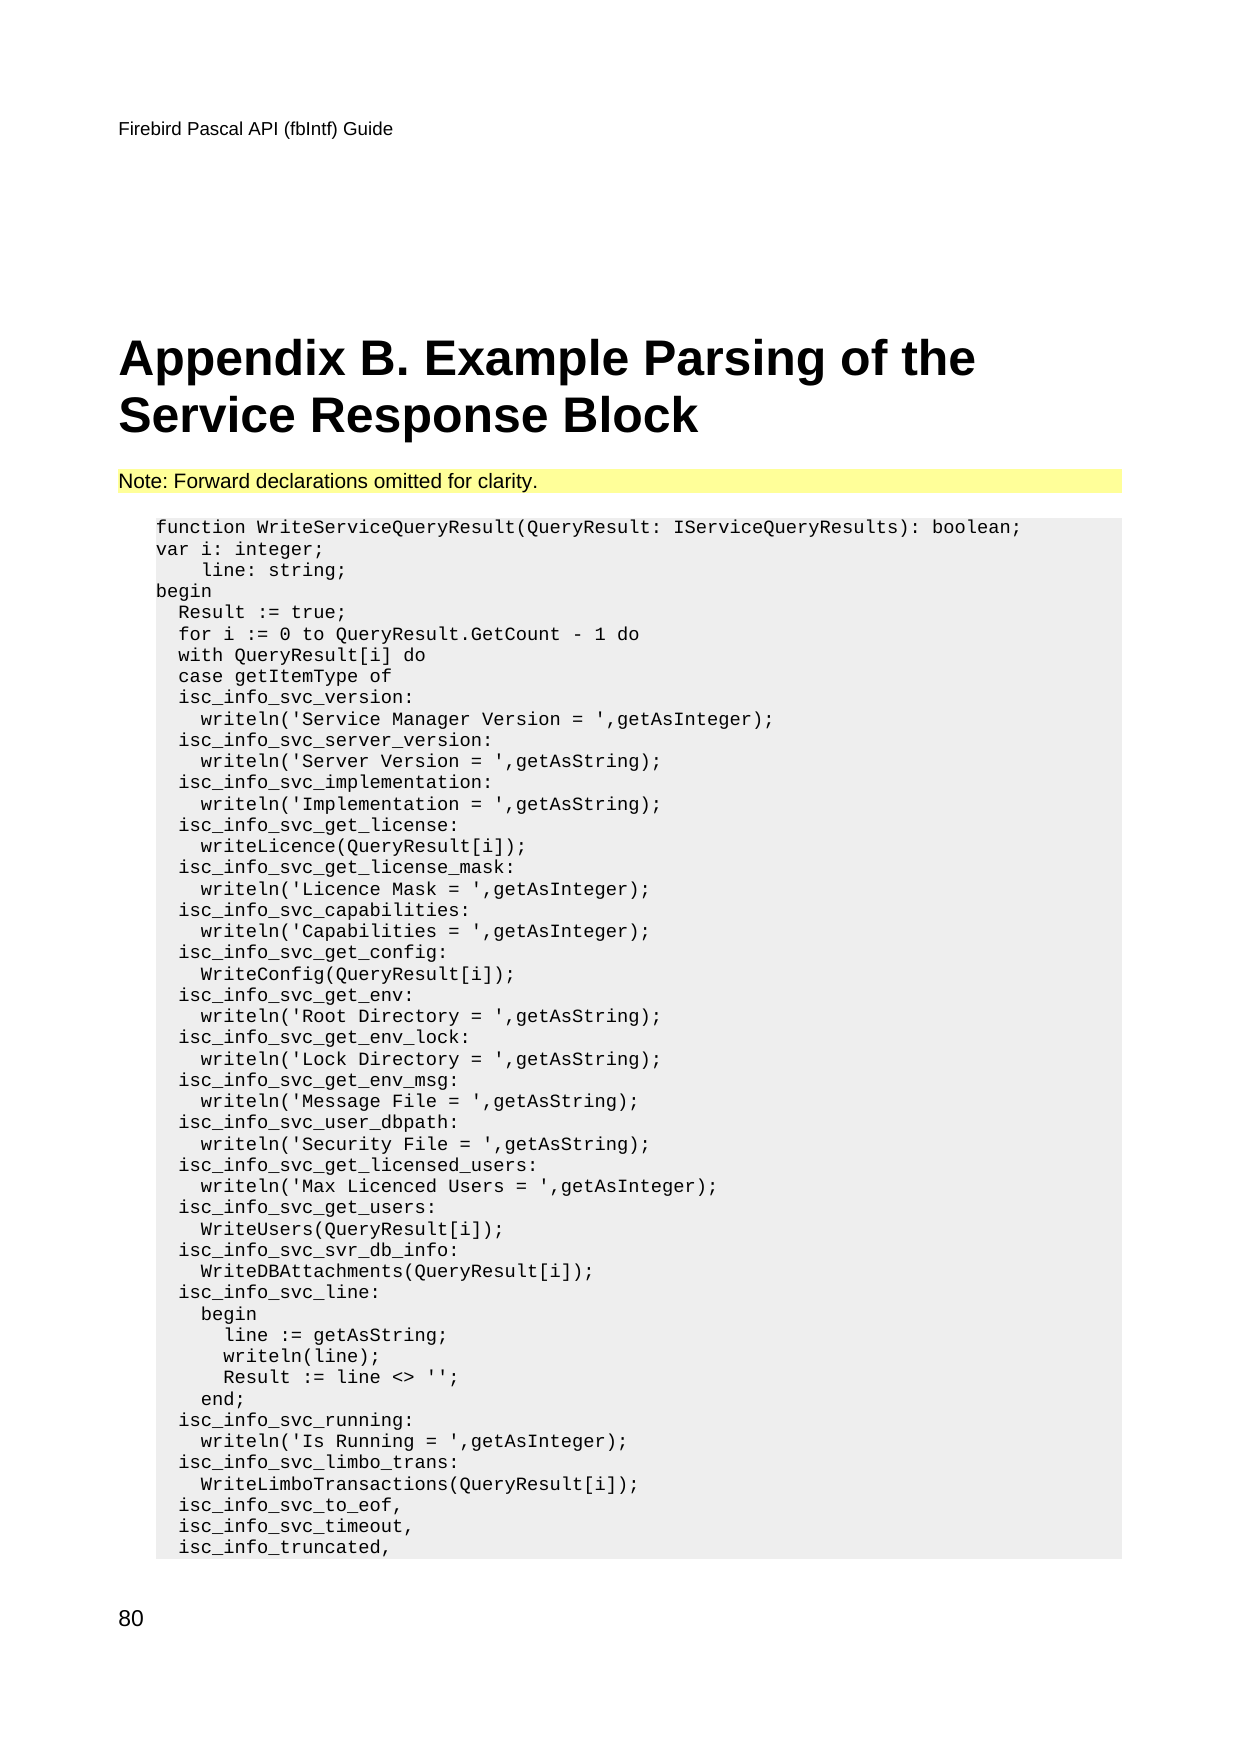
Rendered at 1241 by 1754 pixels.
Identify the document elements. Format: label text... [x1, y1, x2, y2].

text writeln('Service Manager Version = ',getAsInteger); [156, 709, 1122, 731]
text writeln('Server Version = ',getAsString); [156, 752, 1122, 773]
text writeln('Message File = ',getAsString); [156, 1092, 1122, 1113]
text writeln('Implementation = ',getAsString); [156, 794, 1122, 816]
text writeln('Capabilities = ',getAsInteger); [156, 922, 1122, 943]
text begin [156, 582, 1122, 603]
text begin [156, 1304, 1122, 1326]
text isc_info_svc_get_license: [156, 816, 1122, 837]
text isc_info_svc_get_license_mask: [156, 858, 1122, 879]
text isc_info_svc_limbo_trans: [156, 1453, 1122, 1474]
text writeln('Lock Directory = ',getAsString); [156, 1049, 1122, 1071]
text WriteDBAttachments(QueryResult[i]); [156, 1262, 1122, 1283]
text case getItemType of [156, 667, 1122, 688]
text end; [156, 1389, 1122, 1411]
text WriteUsers(QueryResult[i]); [156, 1219, 1122, 1241]
text Result := line <> ''; [156, 1368, 1122, 1389]
text writeln('Is Running = ',getAsInteger); [156, 1432, 1122, 1453]
text isc_info_truncated, [156, 1538, 1122, 1559]
text isc_info_svc_get_env_lock: [156, 1028, 1122, 1049]
text with QueryResult[i] do [156, 646, 1122, 667]
text writeLicence(QueryResult[i]); [156, 837, 1122, 858]
text isc_info_svc_version: [156, 688, 1122, 709]
text isc_info_svc_line: [156, 1283, 1122, 1304]
text isc_info_svc_timeout, [156, 1517, 1122, 1538]
text writeln('Max Licenced Users = ',getAsInteger); [156, 1177, 1122, 1198]
text isc_info_svc_get_config: [156, 943, 1122, 964]
text Note: Forward declarations omitted for clarity. [118, 469, 1122, 493]
text Result := true; [156, 603, 1122, 624]
text isc_info_svc_get_env_msg: [156, 1071, 1122, 1092]
text isc_info_svc_capabilities: [156, 901, 1122, 922]
text isc_info_svc_user_dbpath: [156, 1113, 1122, 1134]
text writeln(line); [156, 1347, 1122, 1368]
text var i: integer; [156, 539, 1122, 561]
text function WriteServiceQueryResult(QueryResult: IServiceQueryResults): boolean; [156, 518, 1122, 539]
text line := getAsString; [156, 1326, 1122, 1347]
text for i := 0 to QueryResult.GetCount - 1 do [156, 624, 1122, 646]
text isc_info_svc_svr_db_info: [156, 1241, 1122, 1262]
text isc_info_svc_implementation: [156, 773, 1122, 794]
text writeln('Security File = ',getAsString); [156, 1134, 1122, 1156]
text isc_info_svc_to_eof, [156, 1496, 1122, 1517]
list Example Parsing of the Service Response Block [118, 328, 1122, 443]
text isc_info_svc_get_env: [156, 986, 1122, 1007]
text isc_info_svc_server_version: [156, 731, 1122, 752]
text writeln('Licence Mask = ',getAsInteger); [156, 879, 1122, 901]
text WriteLimboTransactions(QueryResult[i]); [156, 1474, 1122, 1496]
text isc_info_svc_running: [156, 1411, 1122, 1432]
text isc_info_svc_get_users: [156, 1198, 1122, 1219]
text writeln('Root Directory = ',getAsString); [156, 1007, 1122, 1028]
text WriteConfig(QueryResult[i]); [156, 964, 1122, 986]
text isc_info_svc_get_licensed_users: [156, 1156, 1122, 1177]
text line: string; [156, 561, 1122, 582]
